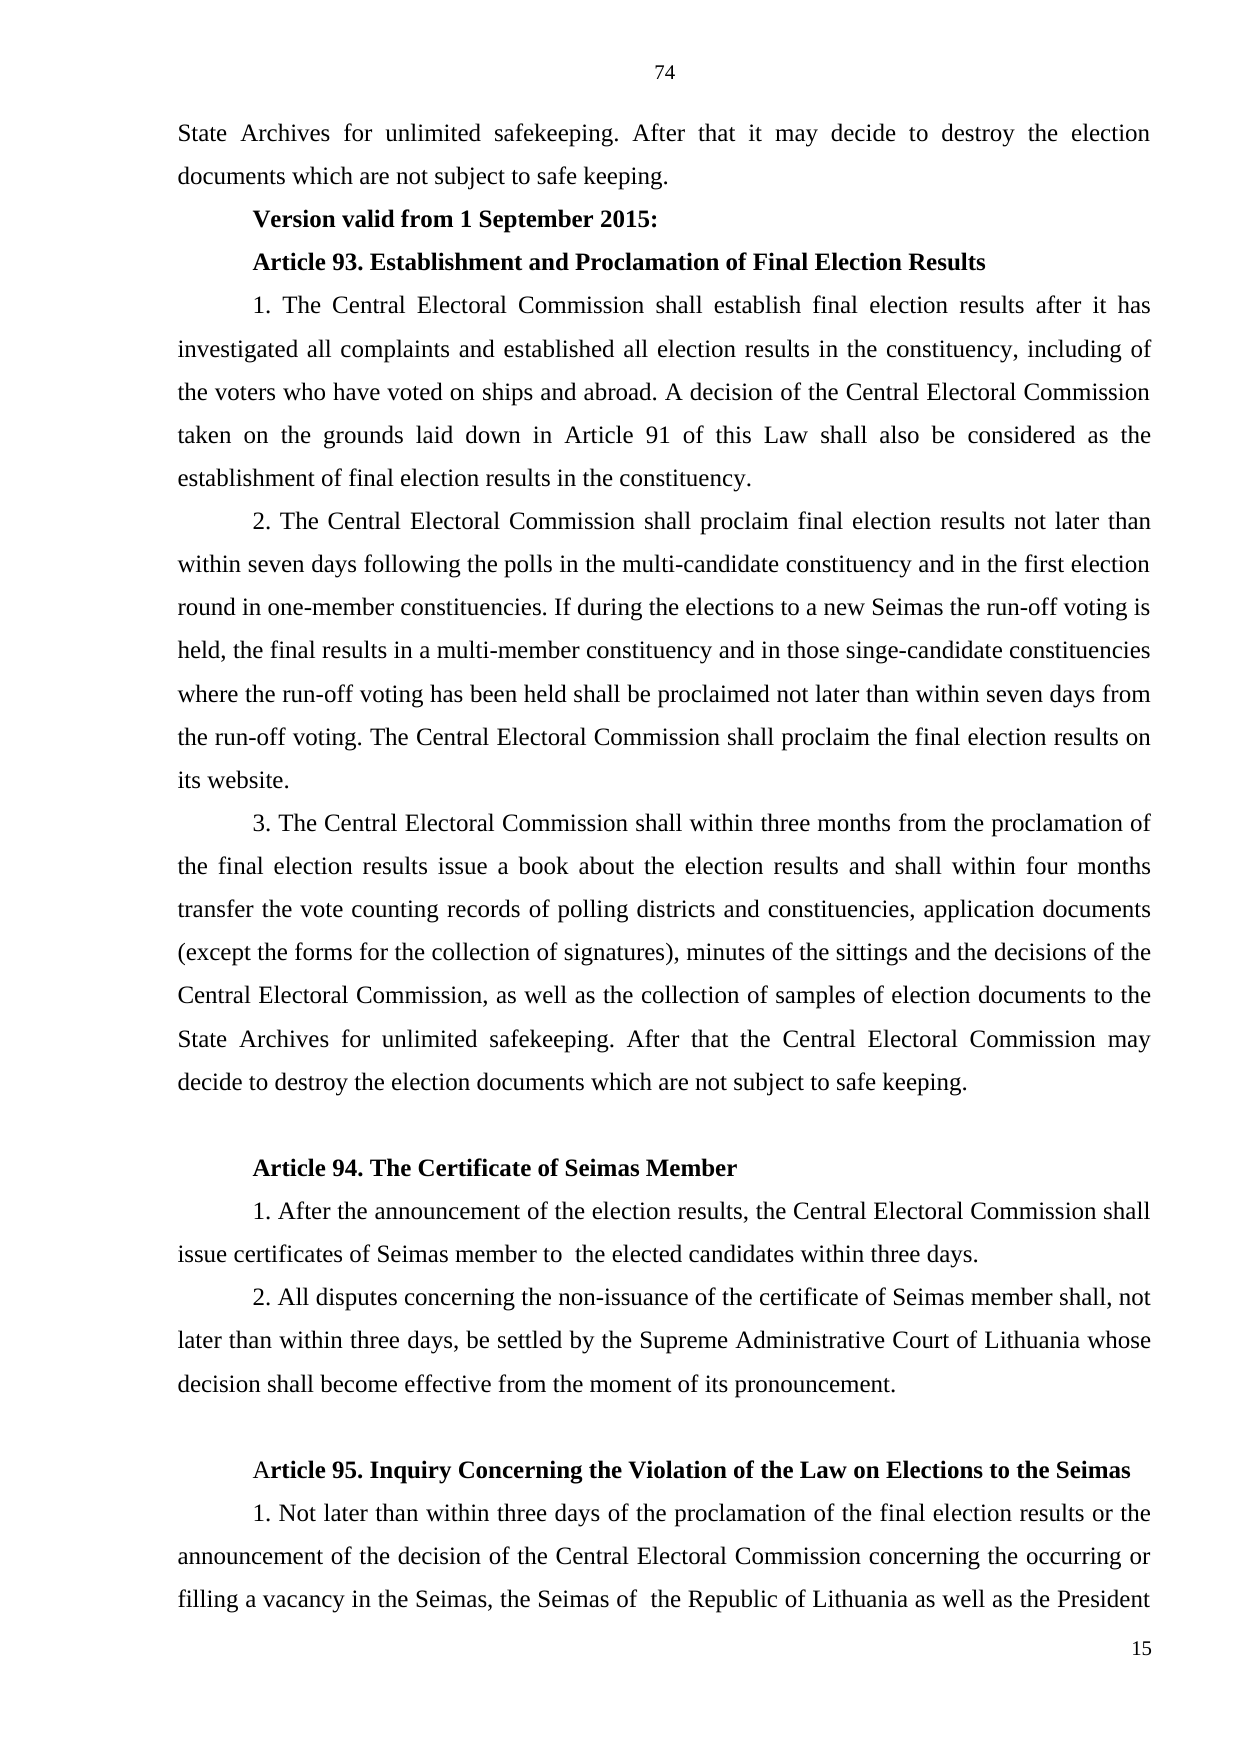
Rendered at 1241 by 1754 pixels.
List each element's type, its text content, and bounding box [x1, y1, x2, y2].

text State Archives for unlimited safekeeping. After that it may decide to destroy the election documents which are not subject to safe keeping. [177, 118, 1152, 190]
text 1. The Central Electoral Commission shall establish final election results after it has investigated all complaints and established all election results in the constituency, including of the voters who have voted on ships and abroad. A decision of the Central Electoral Commission taken on the grounds laid down in Article 91 of this Law shall also be considered as the establishment of final election results in the constituency. [177, 291, 1152, 492]
text Article 95. Inquiry Concerning the Violation of the Law on Elections to the Seimas [177, 1455, 1152, 1484]
text 1. After the announcement of the election results, the Central Electoral Commission shall issue certificates of Seimas member to the elected candidates within three days. [177, 1196, 1152, 1268]
text 3. The Central Electoral Commission shall within three months from the proclamation of the final election results issue a book about the election results and shall within four months transfer the vote counting records of polling districts and constituencies, application documents (except the forms for the collection of signatures), minutes of the sittings and the decisions of the Central Electoral Commission, as well as the collection of samples of election documents to the State Archives for unlimited safekeeping. After that the Central Electoral Commission may decide to destroy the election documents which are not subject to safe keeping. [177, 808, 1152, 1096]
text Article 93. Establishment and Proclamation of Final Election Results [177, 247, 1152, 276]
text 1. Not later than within three days of the proclamation of the final election results or the announcement of the decision of the Central Electoral Commission concerning the occurring or filling a vacancy in the Seimas, the Seimas of the Republic of Lithuania as well as the President [177, 1498, 1152, 1613]
text Article 94. The Certificate of Seimas Member [177, 1153, 1152, 1182]
text 2. The Central Electoral Commission shall proclaim final election results not later than within seven days following the polls in the multi-candidate constituency and in the first election round in one-member constituencies. If during the elections to a new Seimas the run-off voting is held, the final results in a multi-member constituency and in those singe-candidate constituencies where the run-off voting has been held shall be proclaimed not later than within seven days from the run-off voting. The Central Electoral Commission shall proclaim the final election results on its website. [177, 506, 1152, 794]
text 2. All disputes concerning the non-issuance of the certificate of Seimas member shall, not later than within three days, be settled by the Supreme Administrative Court of Lithuania whose decision shall become effective from the moment of its pronouncement. [177, 1282, 1152, 1397]
text Version valid from 1 September 2015: [177, 204, 1152, 233]
